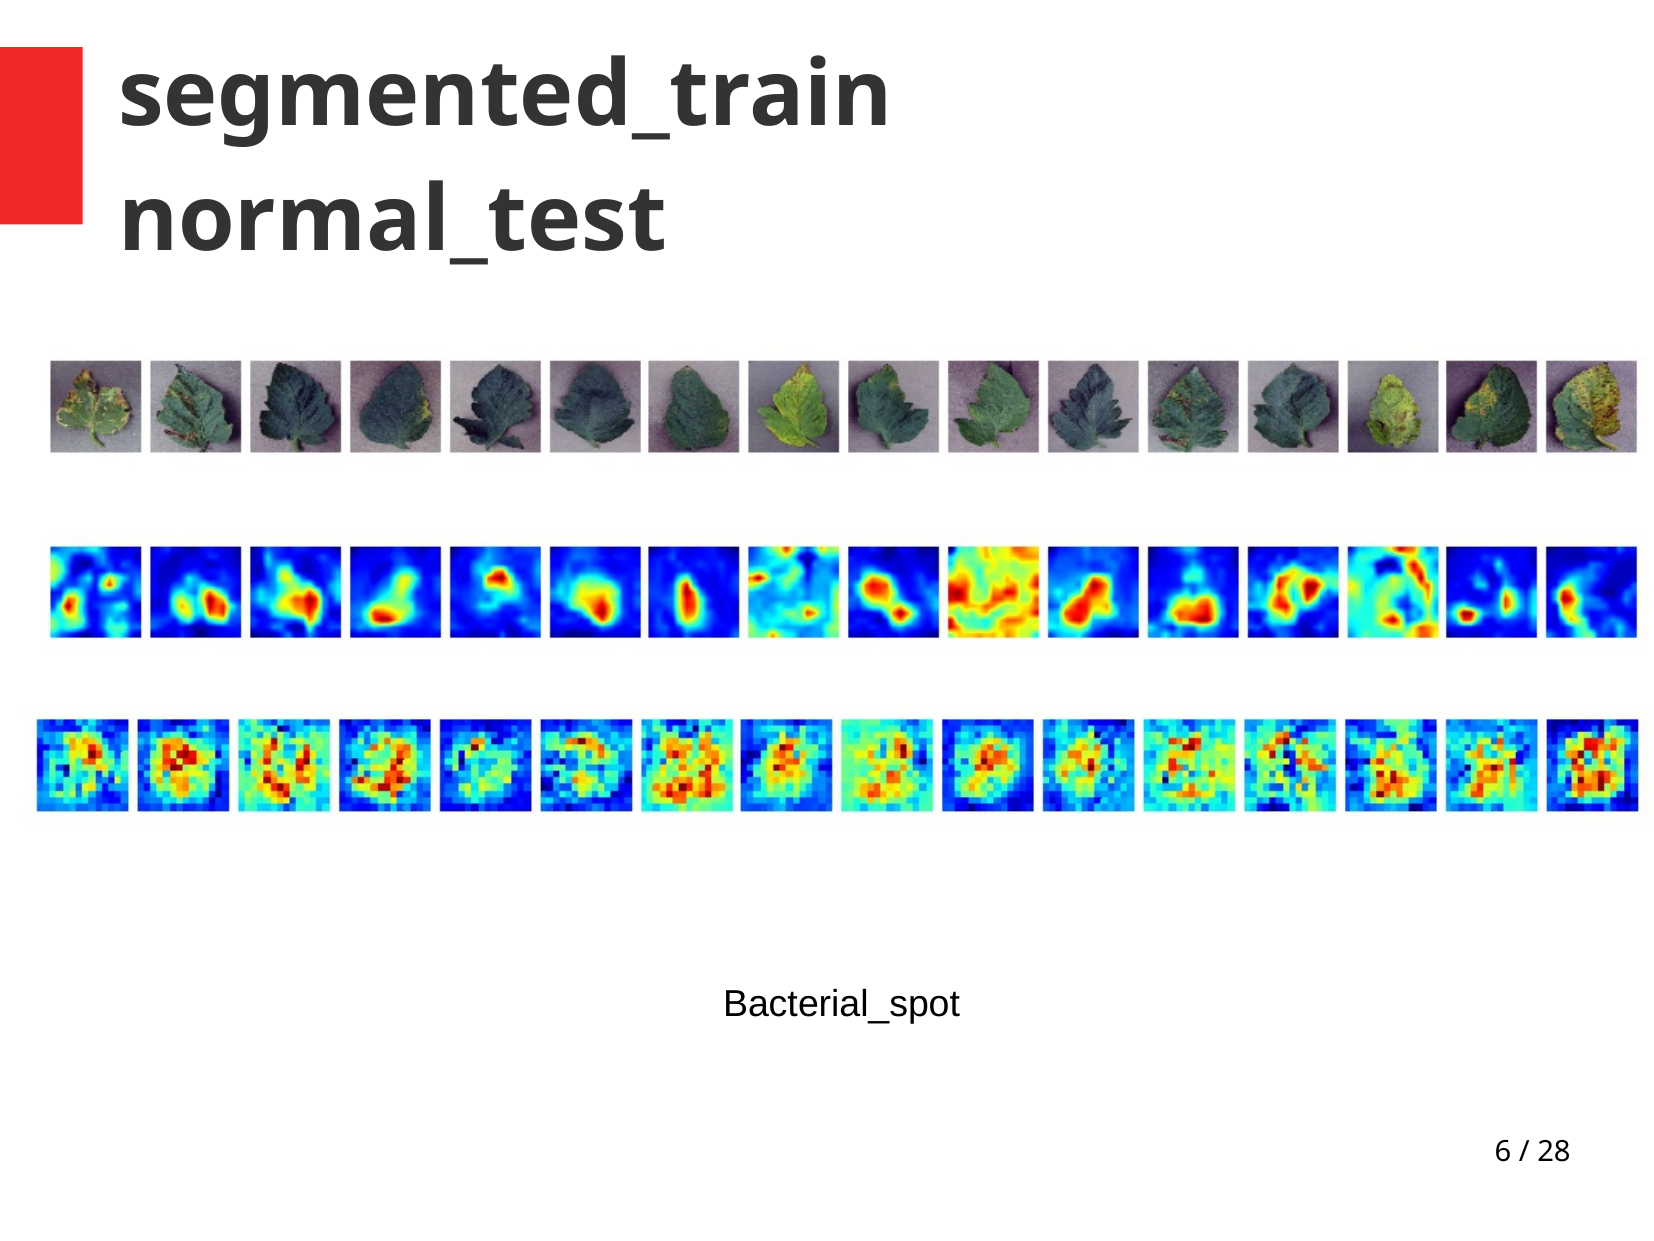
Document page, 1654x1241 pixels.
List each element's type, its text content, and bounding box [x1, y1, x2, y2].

picture [0, 530, 1654, 676]
text_box Bacterial_spot [708, 975, 976, 1032]
picture [0, 704, 1654, 850]
picture [0, 344, 1654, 490]
title segmented_train normal_test [118, 45, 1571, 260]
